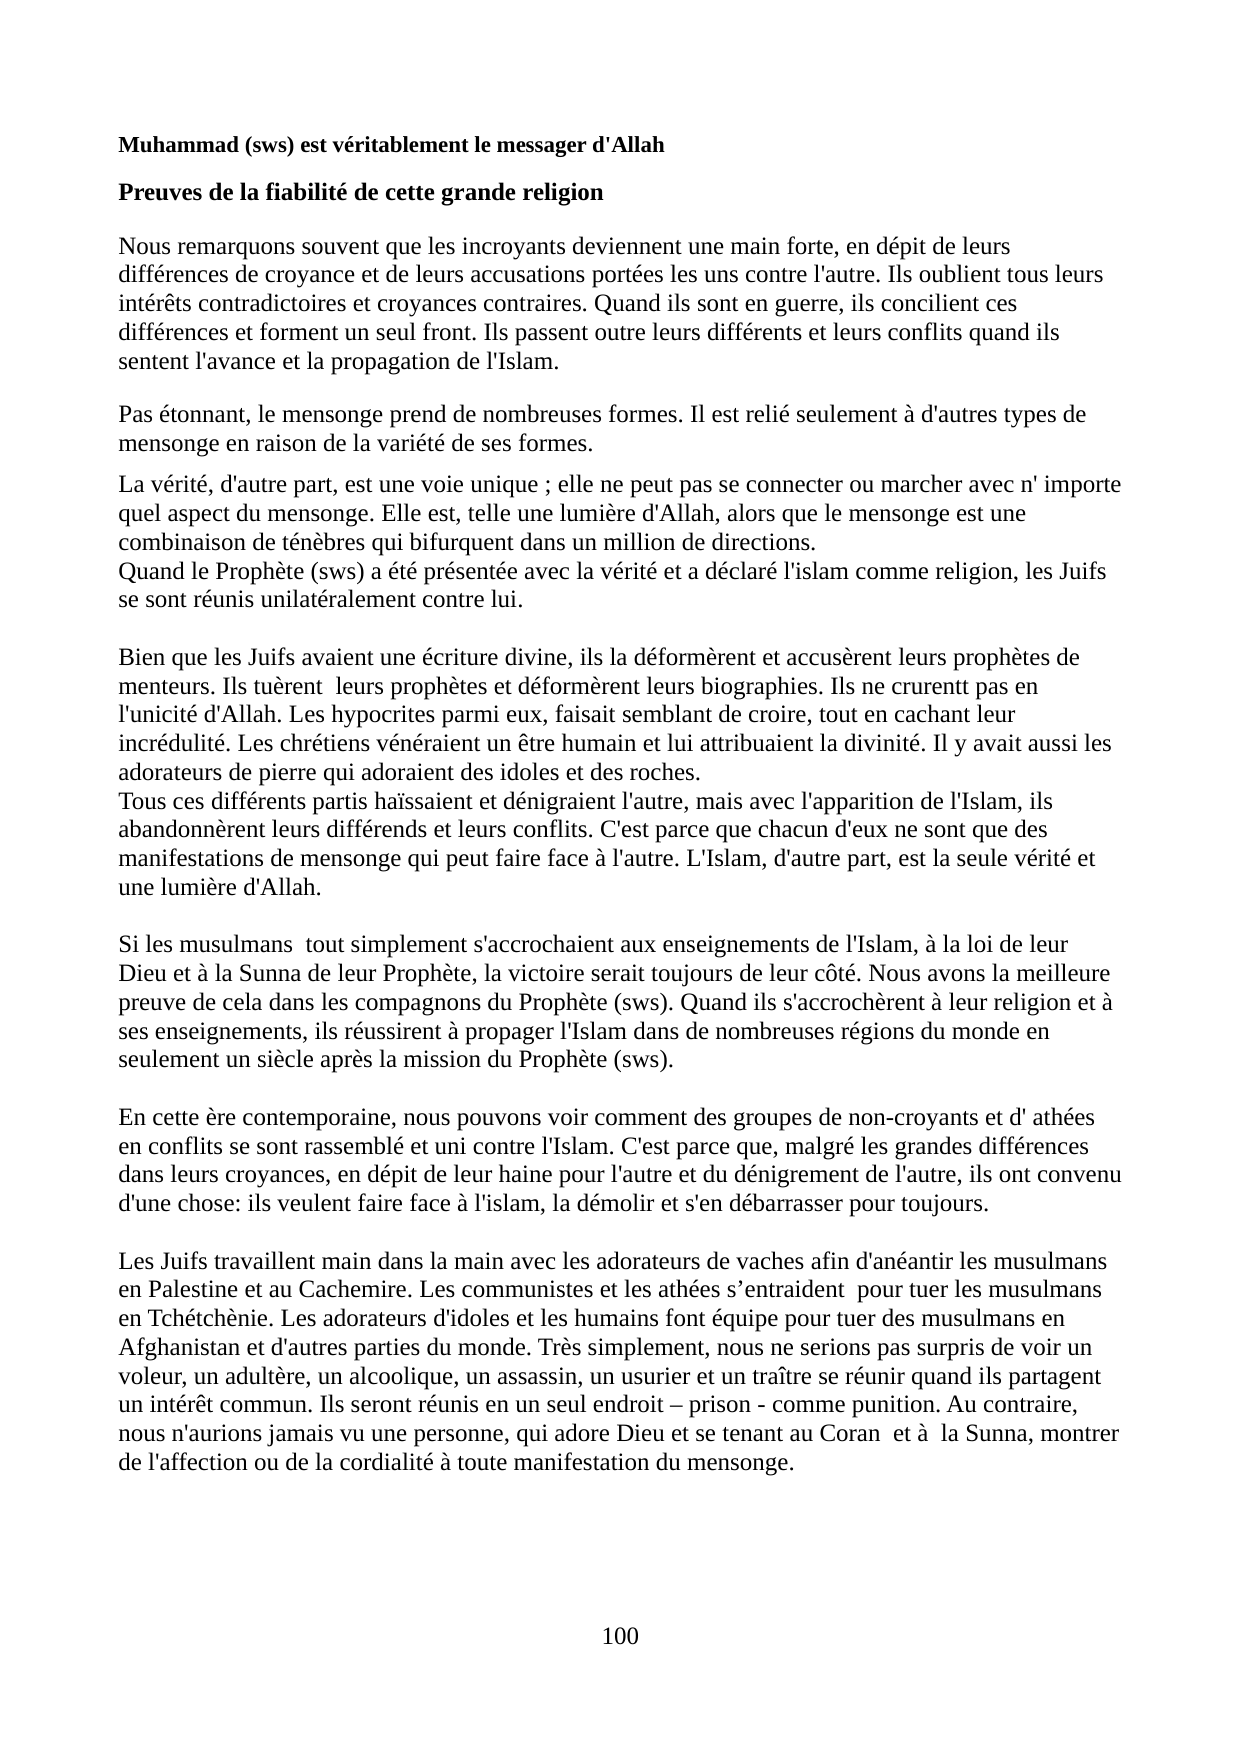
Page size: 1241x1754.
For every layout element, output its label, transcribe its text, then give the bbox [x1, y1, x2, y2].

text En cette ère contemporaine, nous pouvons voir comment des groupes de non-croyants et d' athées en conflits se sont rassemblé et uni contre l'Islam. C'est parce que, malgré les grandes différences dans leurs croyances, en dépit de leur haine pour l'autre et du dénigrement de l'autre, ils ont convenu d'une chose: ils veulent faire face à l'islam, la démolir et s'en débarrasser pour toujours. [118, 1102, 1122, 1217]
text Preuves de la fiabilité de cette grande religion [118, 177, 1122, 206]
text Tous ces différents partis haïssaient et dénigraient l'autre, mais avec l'apparition de l'Islam, ils abandonnèrent leurs différends et leurs conflits. C'est parce que chacun d'eux ne sont que des manifestations de mensonge qui peut faire face à l'autre. L'Islam, d'autre part, est la seule vérité et une lumière d'Allah. [118, 786, 1122, 901]
text Bien que les Juifs avaient une écriture divine, ils la déformèrent et accusèrent leurs prophètes de menteurs. Ils tuèrent leurs prophètes et déformèrent leurs biographies. Ils ne crurentt pas en l'unicité d'Allah. Les hypocrites parmi eux, faisait semblant de croire, tout en cachant leur incrédulité. Les chrétiens vénéraient un être humain et lui attribuaient la divinité. Il y avait aussi les adorateurs de pierre qui adoraient des idoles et des roches. [118, 642, 1122, 786]
text Nous remarquons souvent que les incroyants deviennent une main forte, en dépit de leurs différences de croyance et de leurs accusations portées les uns contre l'autre. Ils oublient tous leurs intérêts contradictoires et croyances contraires. Quand ils sont en guerre, ils concilient ces différences et forment un seul front. Ils passent outre leurs différents et leurs conflits quand ils sentent l'avance et la propagation de l'Islam. [118, 231, 1122, 374]
text Pas étonnant, le mensonge prend de nombreuses formes. Il est relié seulement à d'autres types de mensonge en raison de la variété de ses formes. [118, 399, 1122, 457]
text Les Juifs travaillent main dans la main avec les adorateurs de vaches afin d'anéantir les musulmans en Palestine et au Cachemire. Les communistes et les athées s’entraident pour tuer les musulmans en Tchétchènie. Les adorateurs d'idoles et les humains font équipe pour tuer des musulmans en Afghanistan et d'autres parties du monde. Très simplement, nous ne serions pas surpris de voir un voleur, un adultère, un alcoolique, un assassin, un usurier et un traître se réunir quand ils partagent un intérêt commun. Ils seront réunis en un seul endroit – prison - comme punition. Au contraire, nous n'aurions jamais vu une personne, qui adore Dieu et se tenant au Coran et à la Sunna, montrer de l'affection ou de la cordialité à toute manifestation du mensonge. [118, 1246, 1122, 1476]
text Si les musulmans tout simplement s'accrochaient aux enseignements de l'Islam, à la loi de leur Dieu et à la Sunna de leur Prophète, la victoire serait toujours de leur côté. Nous avons la meilleure preuve de cela dans les compagnons du Prophète (sws). Quand ils s'accrochèrent à leur religion et à ses enseignements, ils réussirent à propager l'Islam dans de nombreuses régions du monde en seulement un siècle après la mission du Prophète (sws). [118, 929, 1122, 1073]
text Quand le Prophète (sws) a été présentée avec la vérité et a déclaré l'islam comme religion, les Juifs se sont réunis unilatéralement contre lui. [118, 556, 1122, 613]
text La vérité, d'autre part, est une voie unique ; elle ne peut pas se connecter ou marcher avec n' importe quel aspect du mensonge. Elle est, telle une lumière d'Allah, alors que le mensonge est une combinaison de ténèbres qui bifurquent dans un million de directions. [118, 469, 1122, 556]
